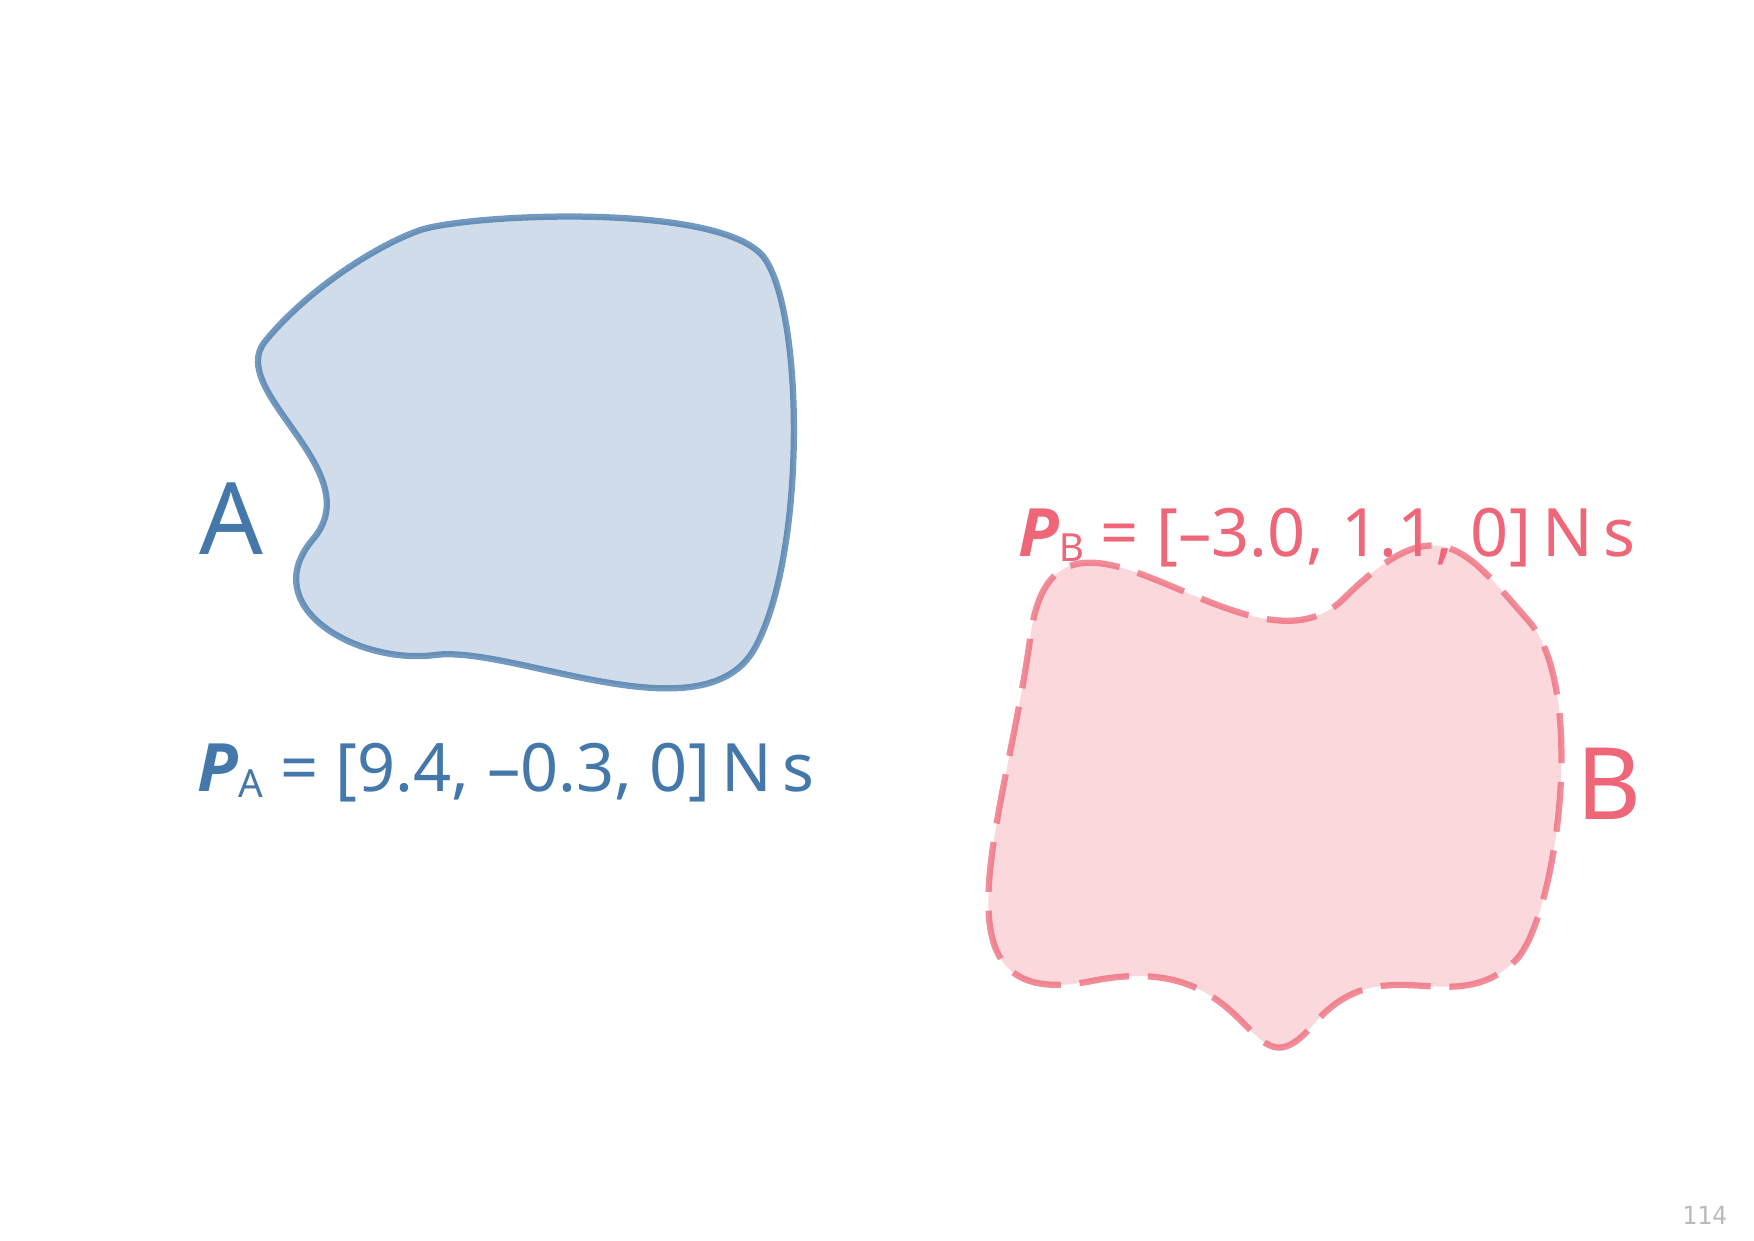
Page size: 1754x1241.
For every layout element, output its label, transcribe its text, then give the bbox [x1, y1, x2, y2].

text_box A [184, 440, 293, 555]
text_box PB = [–3.0, 1.1, 0] N s [1003, 468, 1622, 557]
text_box [988, 557, 1562, 1048]
text_box [257, 216, 794, 689]
text_box PA = [9.4, –0.3, 0] N s [182, 704, 808, 793]
text_box B [1561, 704, 1653, 820]
